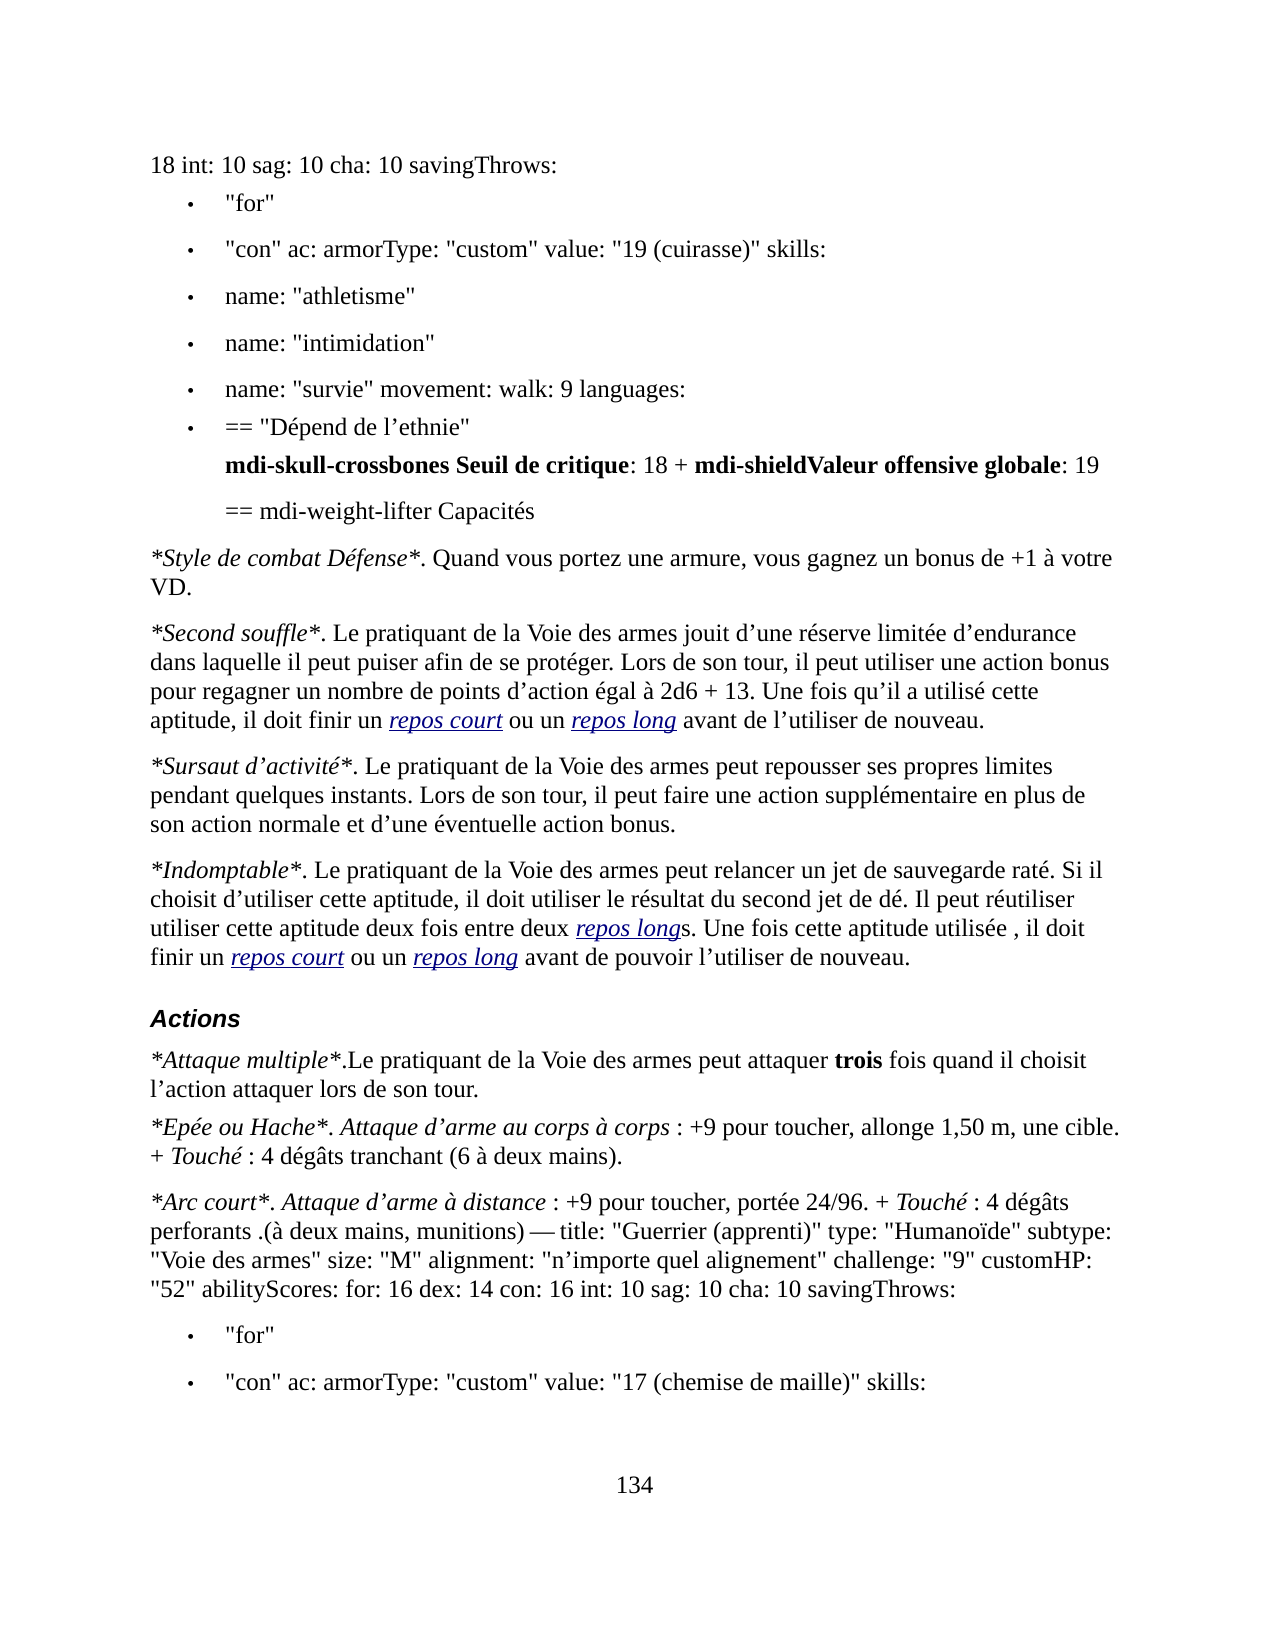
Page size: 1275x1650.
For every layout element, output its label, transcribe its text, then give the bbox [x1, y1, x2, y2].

list == mdi-weight-lifter Capacités [187, 496, 1125, 525]
list "con" ac: armorType: "custom" value: "19 (cuirasse)" skills: [187, 234, 1125, 263]
list name: "intimidation" [187, 328, 1125, 356]
text *Arc court*. Attaque d’arme à distance : +9 pour toucher, portée 24/96. + Touché : 4 dégâts perforants .(à deux mains, munitions) — title: "Guerrier (apprenti)" type: "Humanoïde" subtype: "Voie des armes" size: "M" alignment: "n’importe quel alignement" challenge: "9" customHP: "52" abilityScores: for: 16 dex: 14 con: 16 int: 10 sag: 10 cha: 10 savingThrows: [150, 1187, 1125, 1302]
list "for" [187, 1320, 1125, 1349]
list "for" [187, 188, 1125, 216]
text *Sursaut d’activité*. Le pratiquant de la Voie des armes peut repousser ses propres limites pendant quelques instants. Lors de son tour, il peut faire une action supplémentaire en plus de son action normale et d’une éventuelle action bonus. [150, 751, 1125, 838]
text *Attaque multiple*.Le pratiquant de la Voie des armes peut attaquer trois fois quand il choisit l’action attaquer lors de son tour. [150, 1046, 1125, 1103]
subtitle Actions [150, 1004, 1125, 1033]
text *Epée ou Hache*. Attaque d’arme au corps à corps : +9 pour toucher, allonge 1,50 m, une cible. + Touché : 4 dégâts tranchant (6 à deux mains). [150, 1112, 1125, 1169]
text 18 int: 10 sag: 10 cha: 10 savingThrows: [150, 150, 1125, 179]
list name: "survie" movement: walk: 9 languages: [187, 374, 1125, 403]
list "con" ac: armorType: "custom" value: "17 (chemise de maille)" skills: [187, 1367, 1125, 1396]
text *Second souffle*. Le pratiquant de la Voie des armes jouit d’une réserve limitée d’endurance dans laquelle il peut puiser afin de se protéger. Lors de son tour, il peut utiliser une action bonus pour regagner un nombre de points d’action égal à 2d6 + 13. Une fois qu’il a utilisé cette aptitude, il doit finir un repos court ou un repos long avant de l’utiliser de nouveau. [150, 618, 1125, 733]
list mdi-skull-crossbones Seuil de critique: 18 + mdi-shieldValeur offensive globale: 19 [187, 450, 1125, 478]
text *Indomptable*. Le pratiquant de la Voie des armes peut relancer un jet de sauvegarde raté. Si il choisit d’utiliser cette aptitude, il doit utiliser le résultat du second jet de dé. Il peut réutiliser utiliser cette aptitude deux fois entre deux repos longs. Une fois cette aptitude utilisée , il doit finir un repos court ou un repos long avant de pouvoir l’utiliser de nouveau. [150, 856, 1125, 971]
list == "Dépend de l’ethnie" [187, 412, 1125, 441]
text *Style de combat Défense*. Quand vous portez une armure, vous gagnez un bonus de +1 à votre VD. [150, 543, 1125, 601]
list name: "athletisme" [187, 281, 1125, 310]
